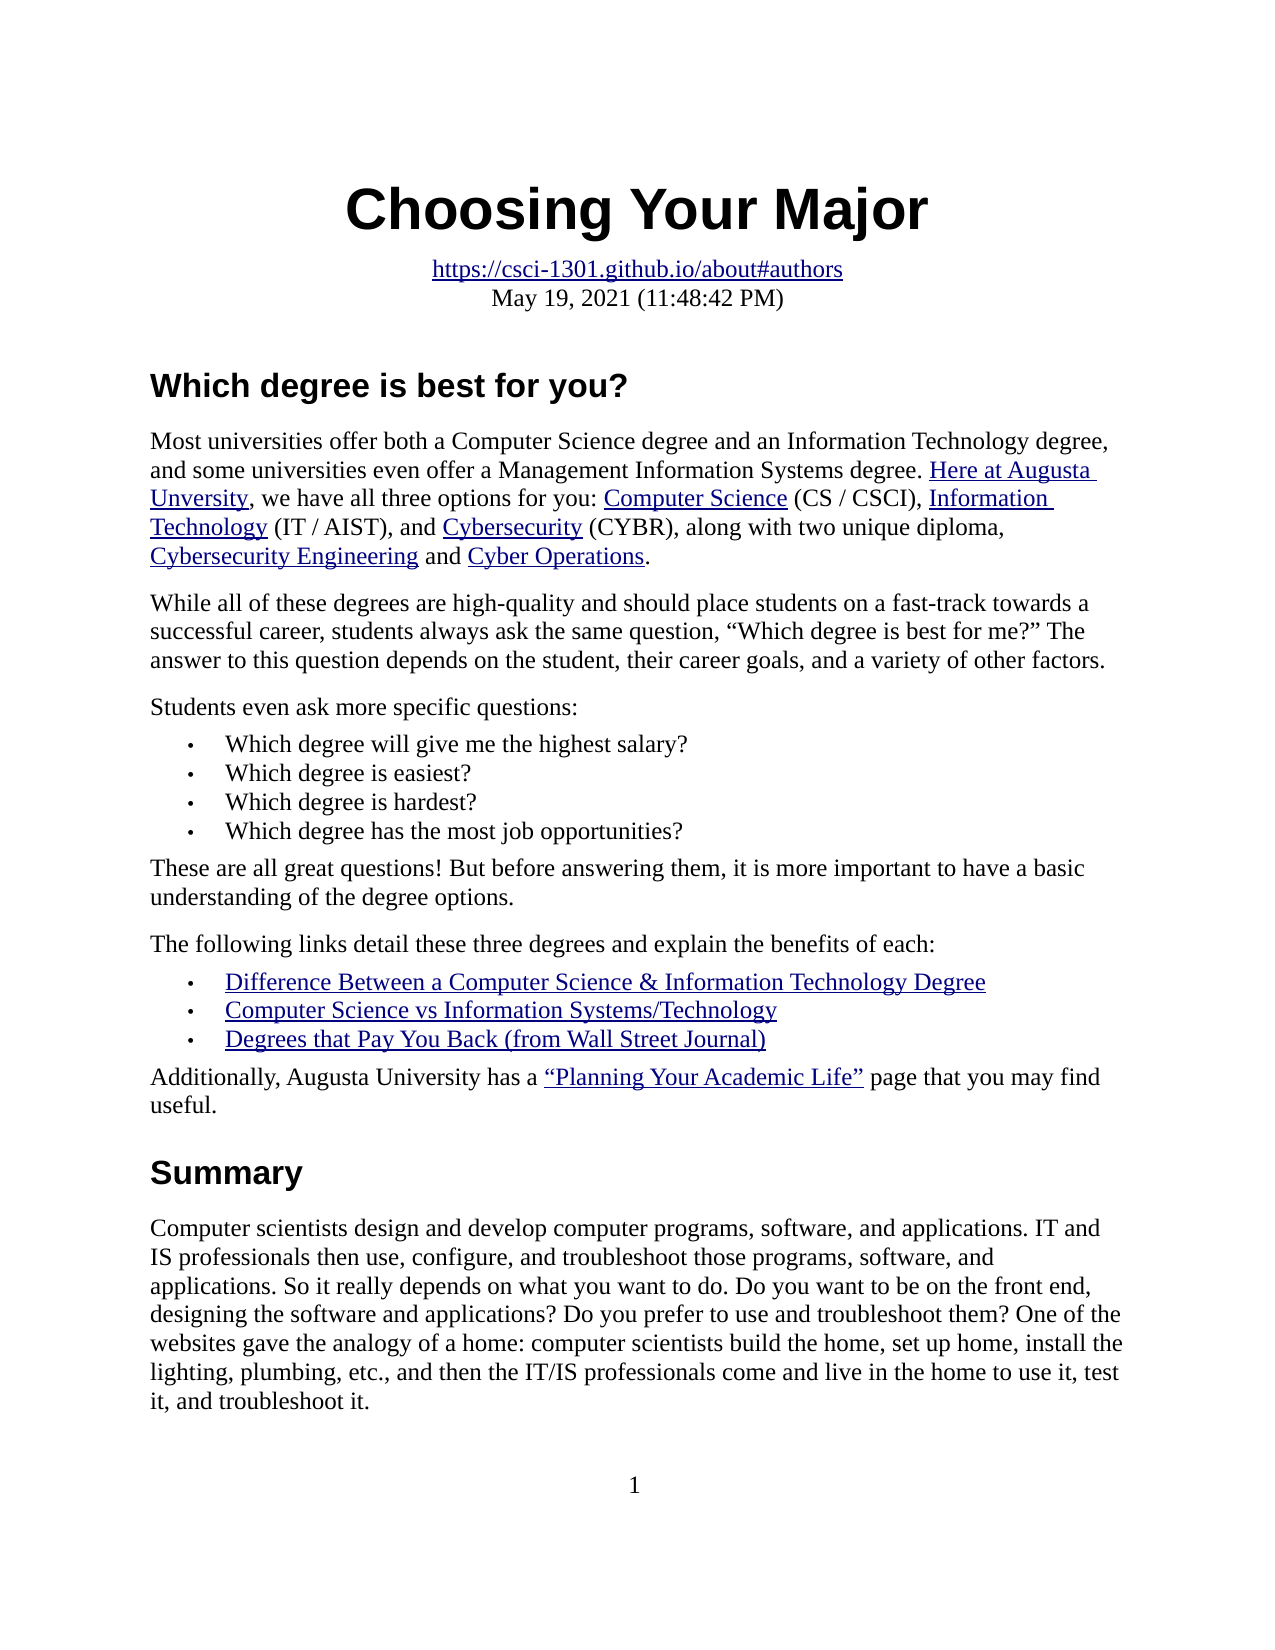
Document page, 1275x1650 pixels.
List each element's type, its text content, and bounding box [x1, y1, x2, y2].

list Which degree will give me the highest salary? [187, 729, 1125, 758]
text May 19, 2021 (11:48:42 PM) [150, 283, 1125, 312]
list Which degree has the most job opportunities? [187, 816, 1125, 844]
text Students even ask more specific questions: [150, 692, 1125, 721]
text Additionally, Augusta University has a “Planning Your Academic Life” page that you may find useful. [150, 1062, 1125, 1119]
list Difference Between a Computer Science & Information Technology Degree [187, 967, 1125, 995]
text The following links detail these three degrees and explain the benefits of each: [150, 929, 1125, 958]
text While all of these degrees are high-quality and should place students on a fast-track towards a successful career, students always ask the same question, “Which degree is best for me?” The answer to this question depends on the student, their career goals, and a variety of other factors. [150, 588, 1125, 674]
subtitle Which degree is best for you? [150, 366, 1125, 404]
list Which degree is hardest? [187, 787, 1125, 816]
text Most universities offer both a Computer Science degree and an Information Technology degree, and some universities even offer a Management Information Systems degree. Here at Augusta Unversity, we have all three options for you: Computer Science (CS / CSCI), Information Technology (IT / AIST), and Cybersecurity (CYBR), along with two unique diploma, Cybersecurity Engineering and Cyber Operations. [150, 426, 1125, 570]
list Which degree is easiest? [187, 758, 1125, 787]
text Computer scientists design and develop computer programs, software, and applications. IT and IS professionals then use, configure, and troubleshoot those programs, software, and applications. So it really depends on what you want to do. Do you want to be on the front end, designing the software and applications? Do you prefer to use and troubleshoot them? One of the websites gave the analogy of a home: computer scientists build the home, set up home, install the lighting, plumbing, etc., and then the IT/IS professionals come and live in the home to use it, test it, and troubleshoot it. [150, 1213, 1125, 1414]
text https://csci-1301.github.io/about#authors [150, 254, 1125, 283]
text These are all great questions! But before answering them, it is more important to have a basic understanding of the degree options. [150, 853, 1125, 911]
list Degrees that Pay You Back (from Wall Street Journal) [187, 1024, 1125, 1053]
list Computer Science vs Information Systems/Technology [187, 995, 1125, 1024]
subtitle Summary [150, 1153, 1125, 1192]
title Choosing Your Major [150, 175, 1125, 242]
